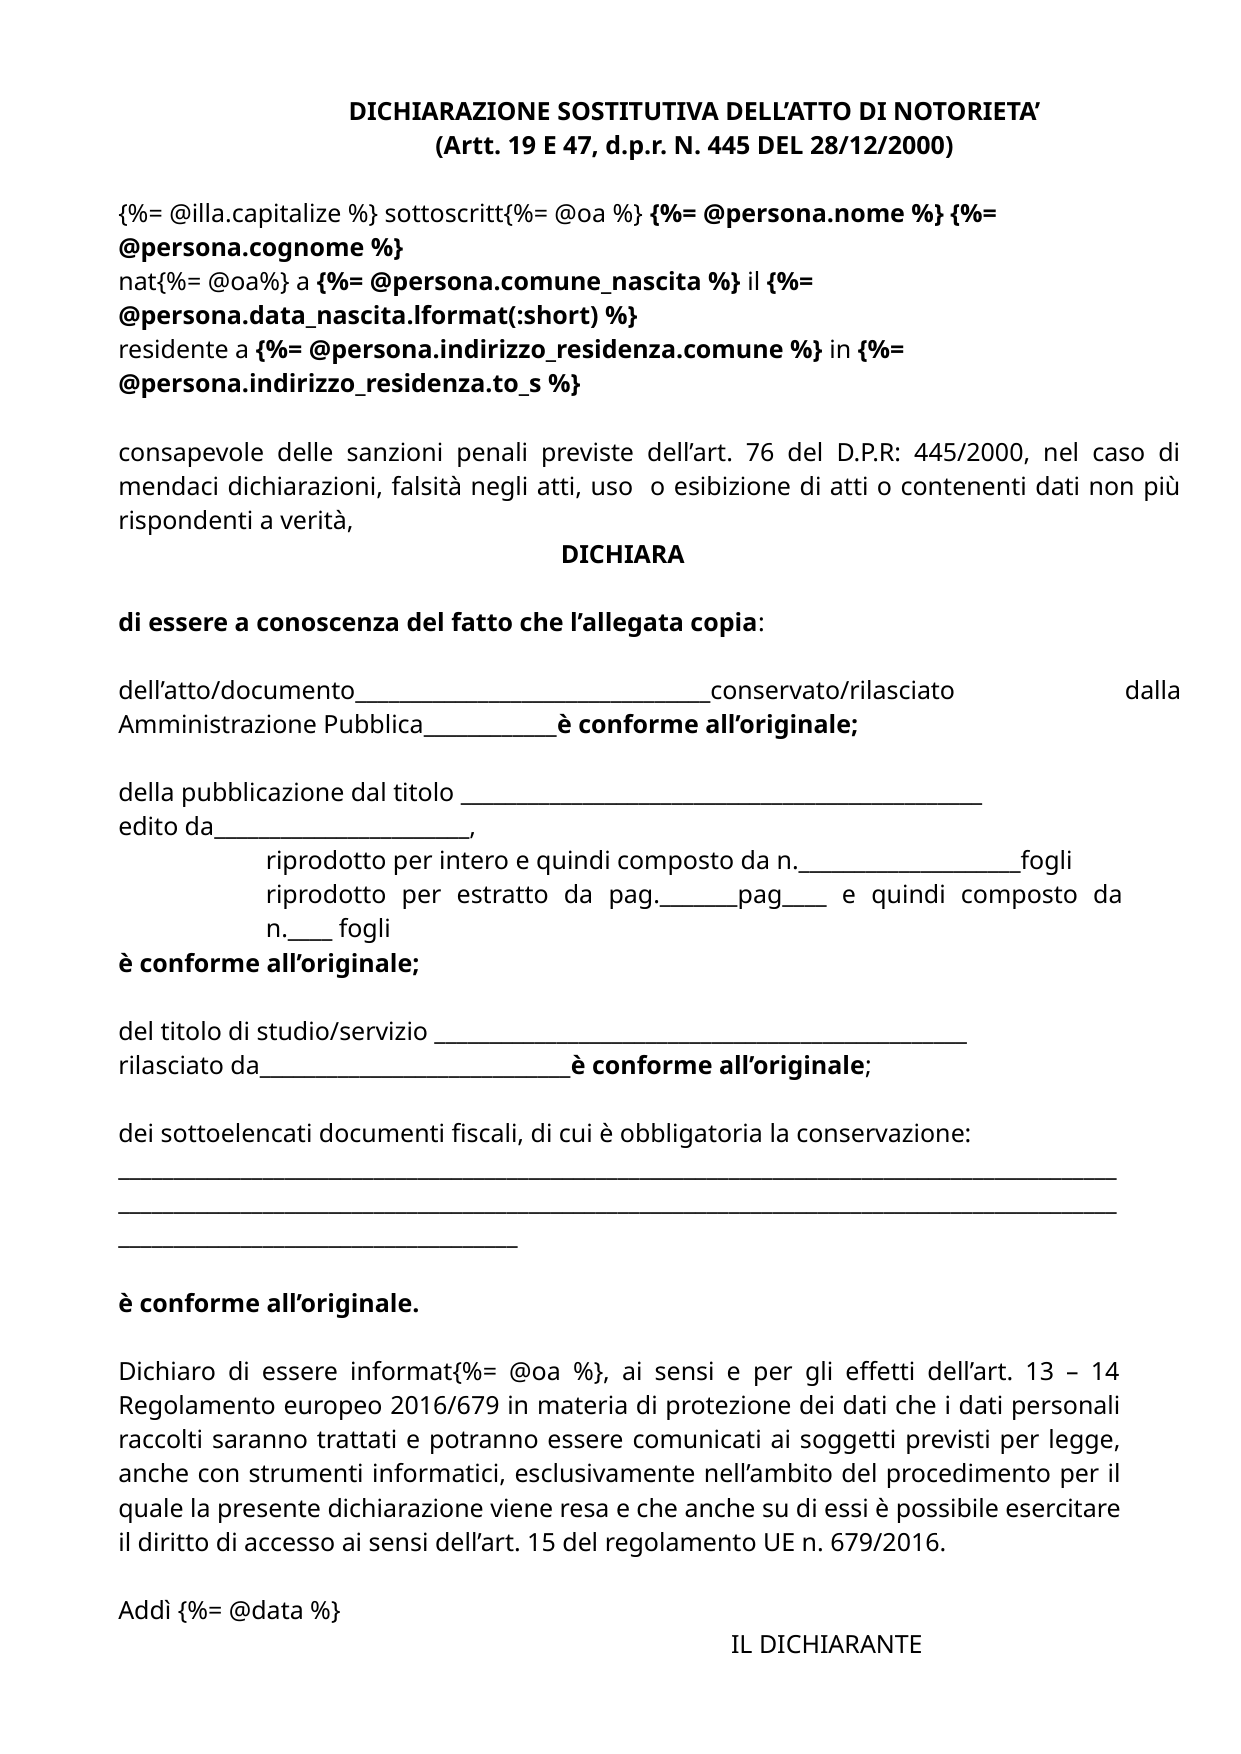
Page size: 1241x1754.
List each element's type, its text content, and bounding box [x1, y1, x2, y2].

text IL DICHIARANTE [118, 1626, 1122, 1661]
text DICHIARAZIONE SOSTITUTIVA DELL’ATTO DI NOTORIETA’ [192, 94, 1123, 128]
text è conforme all’originale. [118, 1286, 1122, 1320]
text Addì {%= @data %} [118, 1592, 1122, 1626]
text nat{%= @oa%} a {%= @persona.comune_nascita %} il {%= @persona.data_nascita.lformat(:short) %} [118, 264, 1122, 332]
text (Artt. 19 E 47, d.p.r. N. 445 DEL 28/12/2000) [192, 128, 1123, 162]
text DICHIARA [118, 536, 1122, 571]
text dell’atto/documento________________________________conservato/rilasciato dalla Amministrazione Pubblica____________è conforme all’originale; [118, 673, 1182, 741]
text del titolo di studio/servizio ________________________________________________ [118, 1013, 1122, 1047]
text riprodotto per estratto da pag._______pag____ e quindi composto da n.____ fogli [266, 877, 1123, 945]
text residente a {%= @persona.indirizzo_residenza.comune %} in {%= @persona.indirizzo_residenza.to_s %} [118, 332, 1122, 400]
text {%= @illa.capitalize %} sottoscritt{%= @oa %} {%= @persona.nome %} {%= @persona.cognome %} [118, 196, 1122, 264]
text dei sottoelencati documenti fiscali, di cui è obbligatoria la conservazione: [118, 1116, 1122, 1149]
text edito da_______________________, [118, 809, 1122, 843]
text ________________________________________________________________________________________________________________________________________________________________________________________________________________________ [118, 1149, 1122, 1252]
text rilasciato da____________________________è conforme all’originale; [118, 1047, 1122, 1081]
text Dichiaro di essere informat{%= @oa %}, ai sensi e per gli effetti dell’art. 13 – 14 Regolamento europeo 2016/679 in materia di protezione dei dati che i dati personali raccolti saranno trattati e potranno essere comunicati ai soggetti previsti per legge, anche con strumenti informatici, esclusivamente nell’ambito del procedimento per il quale la presente dichiarazione viene resa e che anche su di essi è possibile esercitare il diritto di accesso ai sensi dell’art. 15 del regolamento UE n. 679/2016. [118, 1354, 1122, 1558]
text riprodotto per intero e quindi composto da n.____________________fogli [192, 843, 1123, 877]
text è conforme all’originale; [118, 945, 1122, 979]
text di essere a conoscenza del fatto che l’allegata copia: [118, 604, 1122, 639]
text consapevole delle sanzioni penali previste dell’art. 76 del D.P.R: 445/2000, nel caso di mendaci dichiarazioni, falsità negli atti, uso o esibizione di atti o contenenti dati non più rispondenti a verità, [118, 434, 1182, 536]
text della pubblicazione dal titolo _______________________________________________ [118, 775, 1122, 809]
